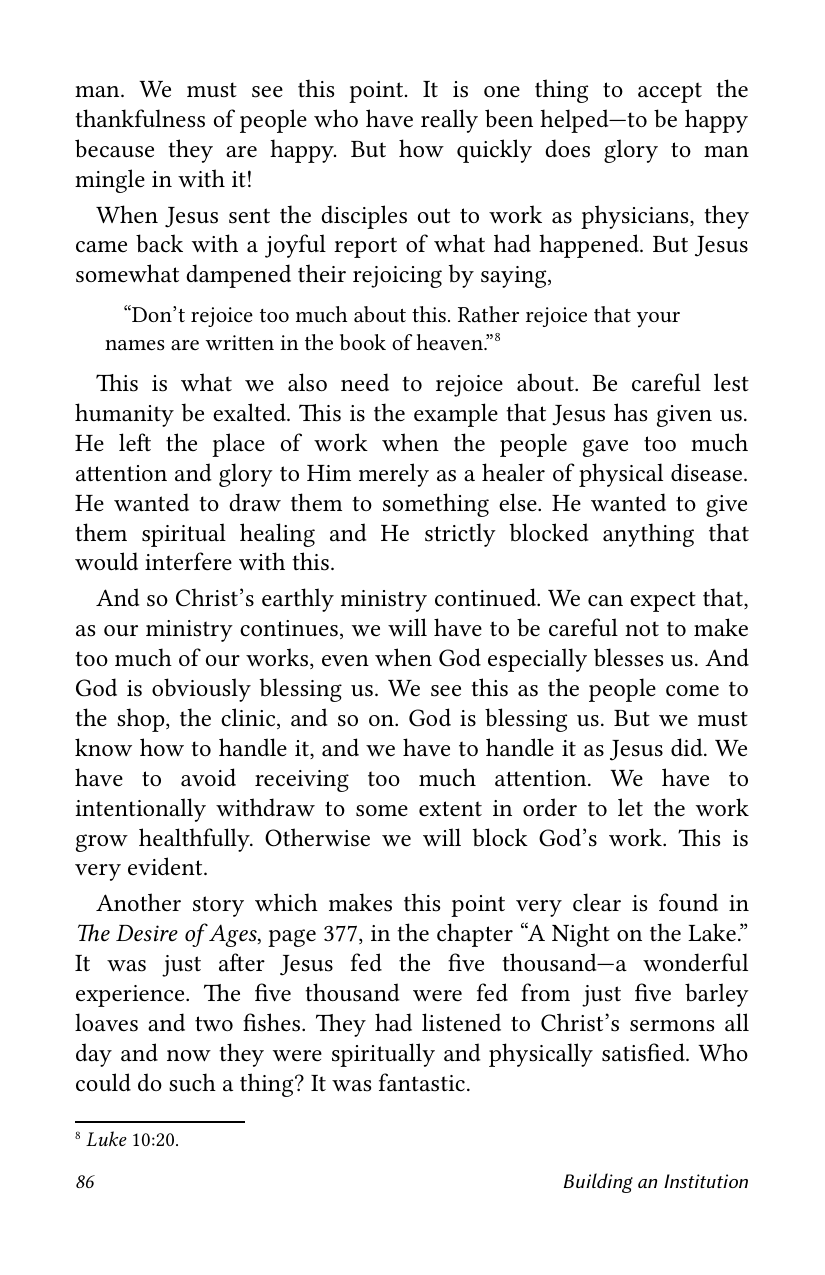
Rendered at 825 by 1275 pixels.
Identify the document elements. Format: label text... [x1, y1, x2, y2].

text When Jesus sent the disciples out to work as physicians, they came back with a joyful report of what had happened. But Jesus somewhat dampened their rejoicing by saying, [75, 201, 750, 289]
text “Don’t rejoice too much about this. Rather rejoice that your names are written in the book of heaven.” [105, 302, 720, 356]
text This is what we also need to rejoice about. Be careful lest humanity be exalted. This is the example that Jesus has given us. He left the place of work when the people gave too much attention and glory to Him merely as a healer of physical disease. He wanted to draw them to something else. He wanted to give them spiritual healing and He strictly blocked anything that would interfere with this. [75, 369, 750, 577]
text Another story which makes this point very clear is found in The Desire of Ages, page 377, in the chapter “A Night on the Lake.” It was just after Jesus fed the five thousand—a wonderful experience. The five thousand were fed from just five barley loaves and two fishes. They had listened to Christ’s sermons all day and now they were spiritually and physically satisfied. Who could do such a thing? It was fantastic. [75, 889, 750, 1097]
text man. We must see this point. It is one thing to accept the thankfulness of people who have really been helped—to be happy because they are happy. But how quickly does glory to man mingle in with it! [75, 75, 750, 193]
text Luke 10:20. [75, 1128, 750, 1152]
text And so Christ’s earthly ministry continued. We can expect that, as our ministry continues, we will have to be careful not to make too much of our works, even when God especially blesses us. And God is obviously blessing us. We see this as the people come to the shop, the clinic, and so on. God is blessing us. But we must know how to handle it, and we have to handle it as Jesus did. We have to avoid receiving too much attention. We have to intentionally withdraw to some extent in order to let the work grow healthfully. Otherwise we will block God’s work. This is very evident. [75, 584, 750, 882]
